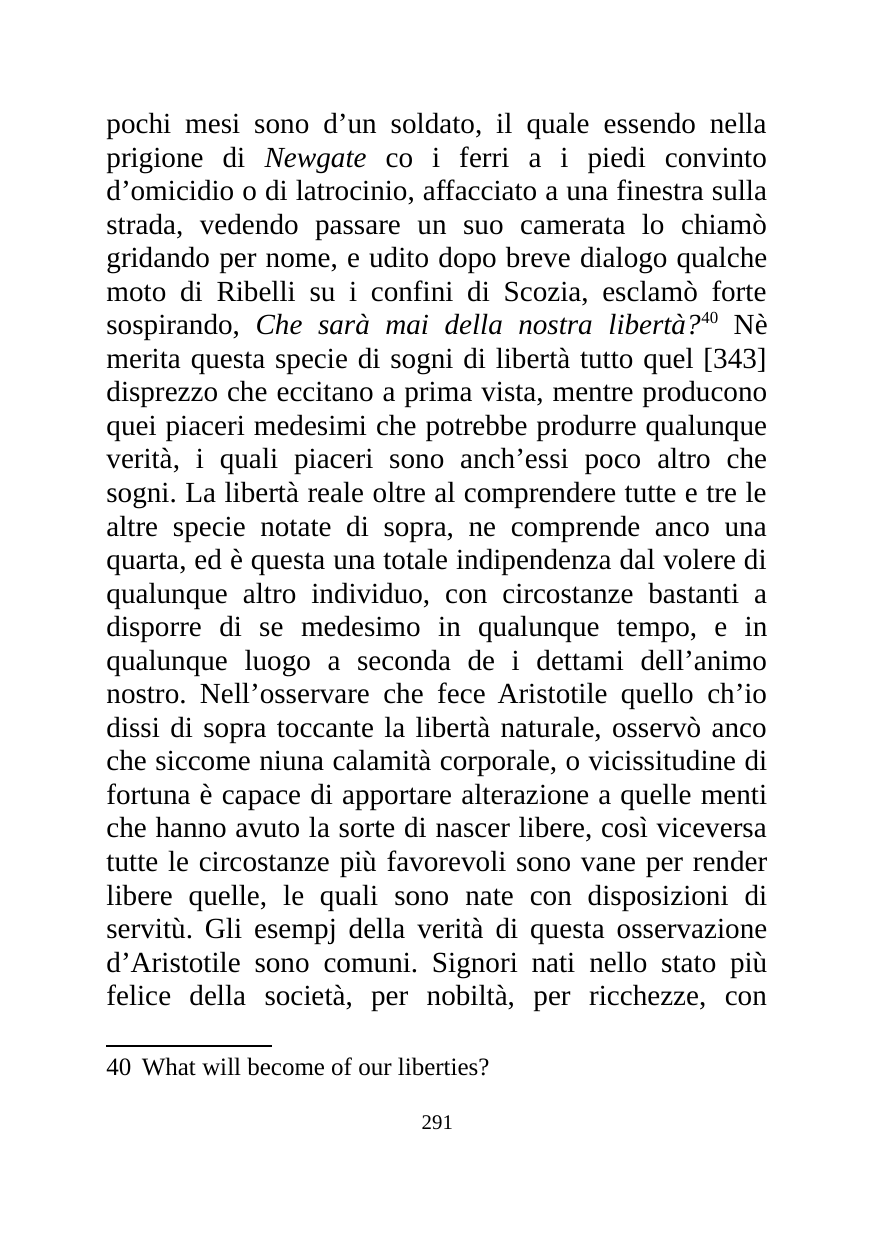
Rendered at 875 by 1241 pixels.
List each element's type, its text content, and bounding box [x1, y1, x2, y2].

text pochi mesi sono d’un soldato, il quale essendo nella prigione di Newgate co i ferri a i piedi convinto d’omicidio o di latrocinio, affacciato a una finestra sulla strada, vedendo passare un suo camerata lo chiamò gridando per nome, e udito dopo breve dialogo qualche moto di Ribelli su i confini di Scozia, esclamò forte sospirando, Che sarà mai della nostra libertà? Nè merita questa specie di sogni di libertà tutto quel [343] disprezzo che eccitano a prima vista, mentre producono quei piaceri medesimi che potrebbe produrre qualunque verità, i quali piaceri sono anch’essi poco altro che sogni. La libertà reale oltre al comprendere tutte e tre le altre specie notate di sopra, ne comprende anco una quarta, ed è questa una totale indipendenza dal volere di qualunque altro individuo, con circostanze bastanti a disporre di se medesimo in qualunque tempo, e in qualunque luogo a seconda de i dettami dell’animo nostro. Nell’osservare che fece Aristotile quello ch’io dissi di sopra toccante la libertà naturale, osservò anco che siccome niuna calamità corporale, o vicissitudine di fortuna è capace di apportare alterazione a quelle menti che hanno avuto la sorte di nascer libere, così viceversa tutte le circostanze più favorevoli sono vane per render libere quelle, le quali sono nate con disposizioni di servitù. Gli esempj della verità di questa osservazione d’Aristotile sono comuni. Signori nati nello stato più felice della società, per nobiltà, per ricchezze, con [106, 106, 768, 1012]
text What will become of our liberties? [106, 1052, 768, 1080]
